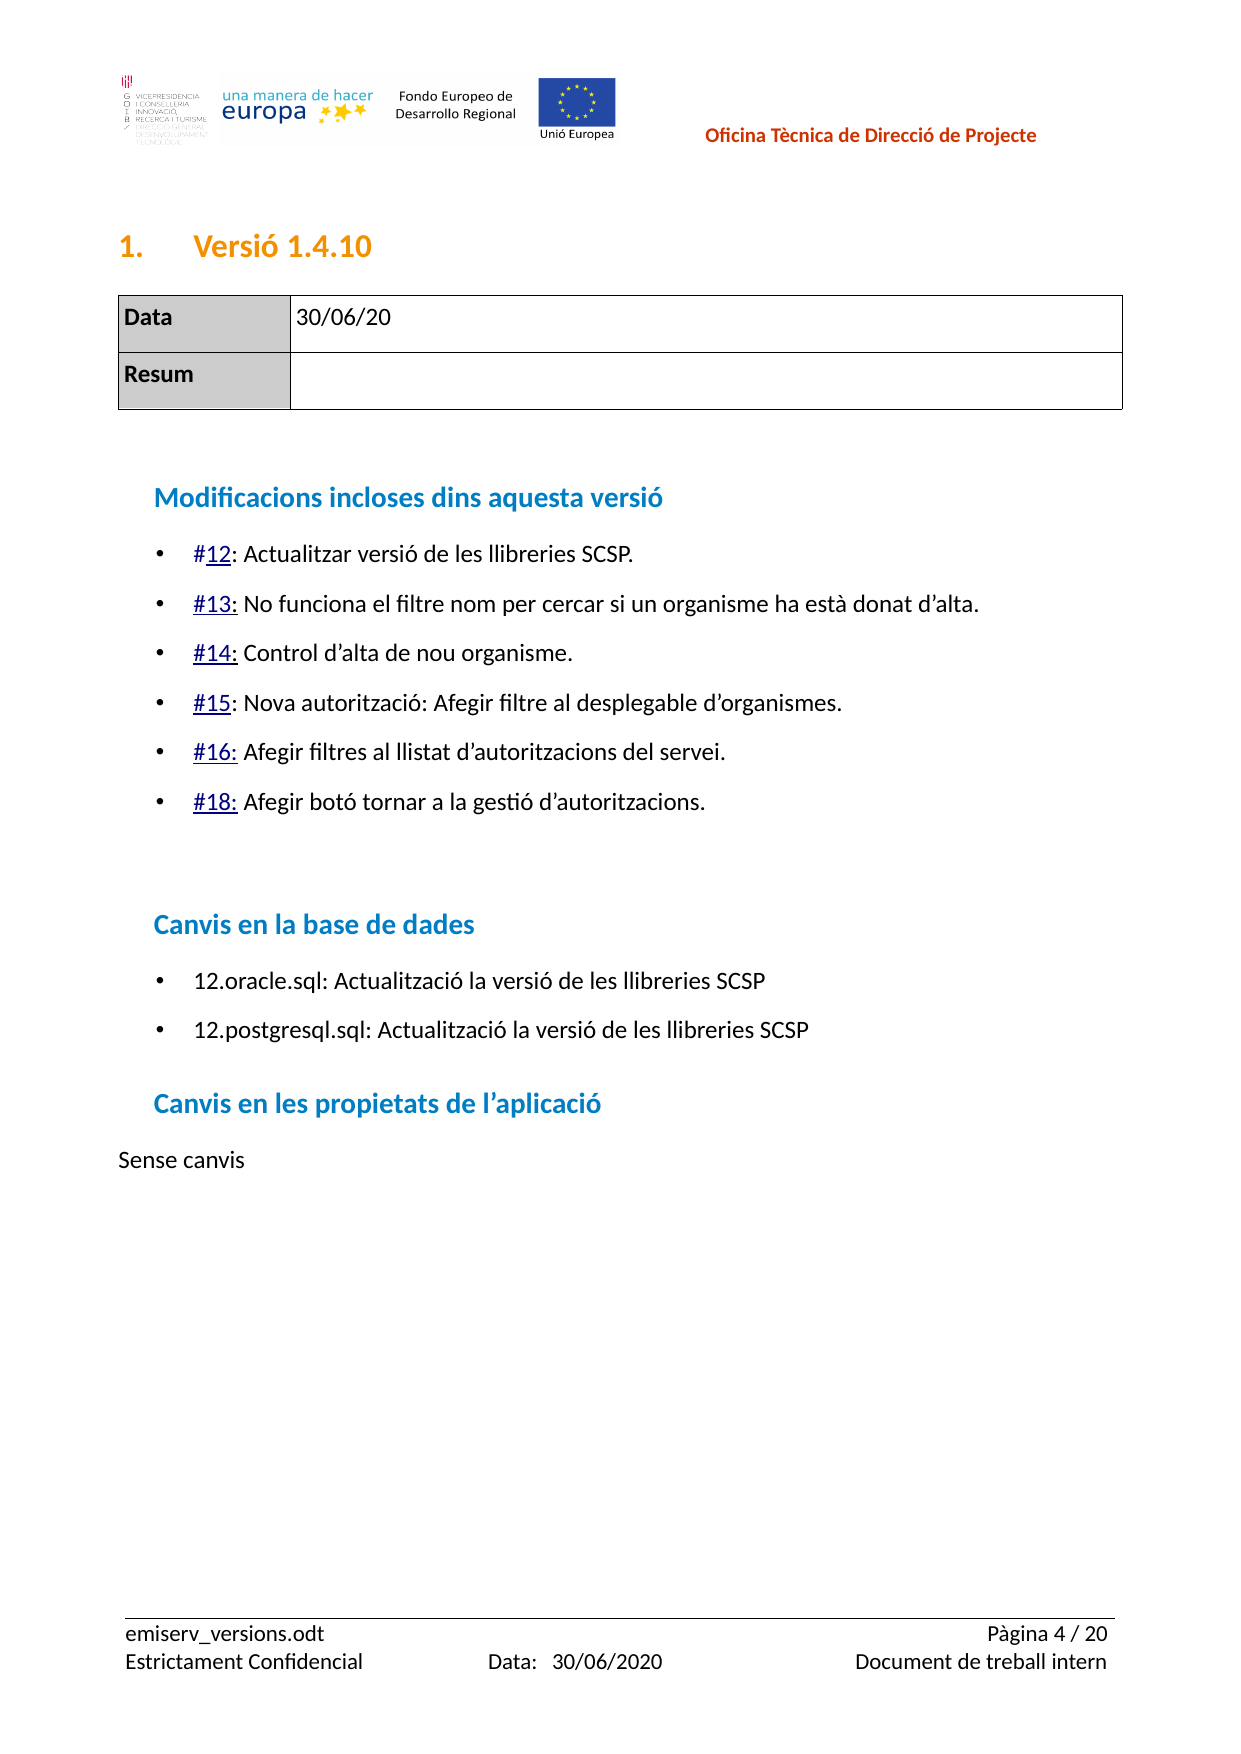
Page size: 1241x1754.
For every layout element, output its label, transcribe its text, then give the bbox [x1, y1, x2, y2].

list 12.oracle.sql: Actualització la versió de les llibreries SCSP [156, 965, 1122, 996]
subtitle Modificacions incloses dins aquesta versió [153, 479, 1122, 514]
list #15: Nova autorització: Afegir filtre al desplegable d’organismes. [156, 687, 1122, 717]
subtitle Canvis en la base de dades [153, 906, 1122, 941]
list #18: Afegir botó tornar a la gestió d’autoritzacions. [156, 786, 1122, 817]
list #13: No funciona el filtre nom per cercar si un organisme ha està donat d’alta. [156, 588, 1122, 618]
subtitle Versió 1.4.10 [118, 225, 1122, 266]
list #16: Afegir filtres al llistat d’autoritzacions del servei. [156, 736, 1122, 767]
table_header Data [119, 296, 290, 352]
picture [219, 73, 621, 147]
subtitle Canvis en les propietats de l’aplicació [153, 1085, 1122, 1121]
text Sense canvis [118, 1144, 1122, 1175]
list 12.postgresql.sql: Actualització la versió de les llibreries SCSP [156, 1015, 1122, 1045]
list #14: Control d’alta de nou organisme. [156, 637, 1122, 668]
table_header 30/06/20 [291, 296, 1122, 352]
list #12: Actualitzar versió de les llibreries SCSP. [156, 538, 1122, 569]
table_cell [291, 353, 1122, 408]
table_cell Resum [119, 353, 290, 408]
picture [118, 73, 213, 147]
